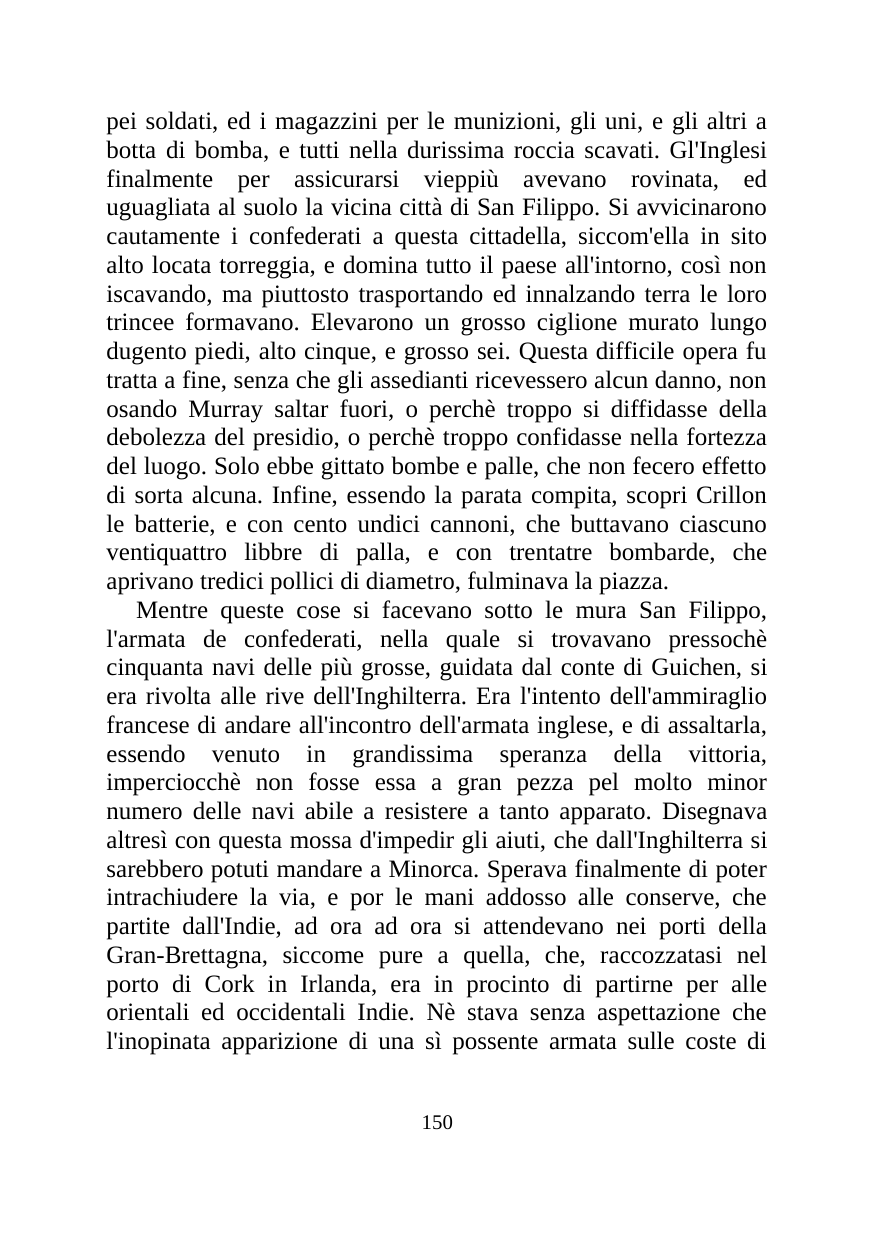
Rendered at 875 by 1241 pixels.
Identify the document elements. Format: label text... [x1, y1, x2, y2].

text Mentre queste cose si facevano sotto le mura San Filippo, l'armata de confederati, nella quale si trovavano pressochè cinquanta navi delle più grosse, guidata dal conte di Guichen, si era rivolta alle rive dell'Inghilterra. Era l'intento dell'ammiraglio francese di andare all'incontro dell'armata inglese, e di assaltarla, essendo venuto in grandissima speranza della vittoria, imperciocchè non fosse essa a gran pezza pel molto minor numero delle navi abile a resistere a tanto apparato. Disegnava altresì con questa mossa d'impedir gli aiuti, che dall'Inghilterra si sarebbero potuti mandare a Minorca. Sperava finalmente di poter intrachiudere la via, e por le mani addosso alle conserve, che partite dall'Indie, ad ora ad ora si attendevano nei porti della Gran-Brettagna, siccome pure a quella, che, raccozzatasi nel porto di Cork in Irlanda, era in procinto di partirne per alle orientali ed occidentali Indie. Nè stava senza aspettazione che l'inopinata apparizione di una sì possente armata sulle coste di [106, 595, 768, 1055]
text pei soldati, ed i magazzini per le munizioni, gli uni, e gli altri a botta di bomba, e tutti nella durissima roccia scavati. Gl'Inglesi finalmente per assicurarsi vieppiù avevano rovinata, ed uguagliata al suolo la vicina città di San Filippo. Si avvicinarono cautamente i confederati a questa cittadella, siccom'ella in sito alto locata torreggia, e domina tutto il paese all'intorno, così non iscavando, ma piuttosto trasportando ed innalzando terra le loro trincee formavano. Elevarono un grosso ciglione murato lungo dugento piedi, alto cinque, e grosso sei. Questa difficile opera fu tratta a fine, senza che gli assedianti ricevessero alcun danno, non osando Murray saltar fuori, o perchè troppo si diffidasse della debolezza del presidio, o perchè troppo confidasse nella fortezza del luogo. Solo ebbe gittato bombe e palle, che non fecero effetto di sorta alcuna. Infine, essendo la parata compita, scopri Crillon le batterie, e con cento undici cannoni, che buttavano ciascuno ventiquattro libbre di palla, e con trentatre bombarde, che aprivano tredici pollici di diametro, fulminava la piazza. [106, 106, 768, 595]
